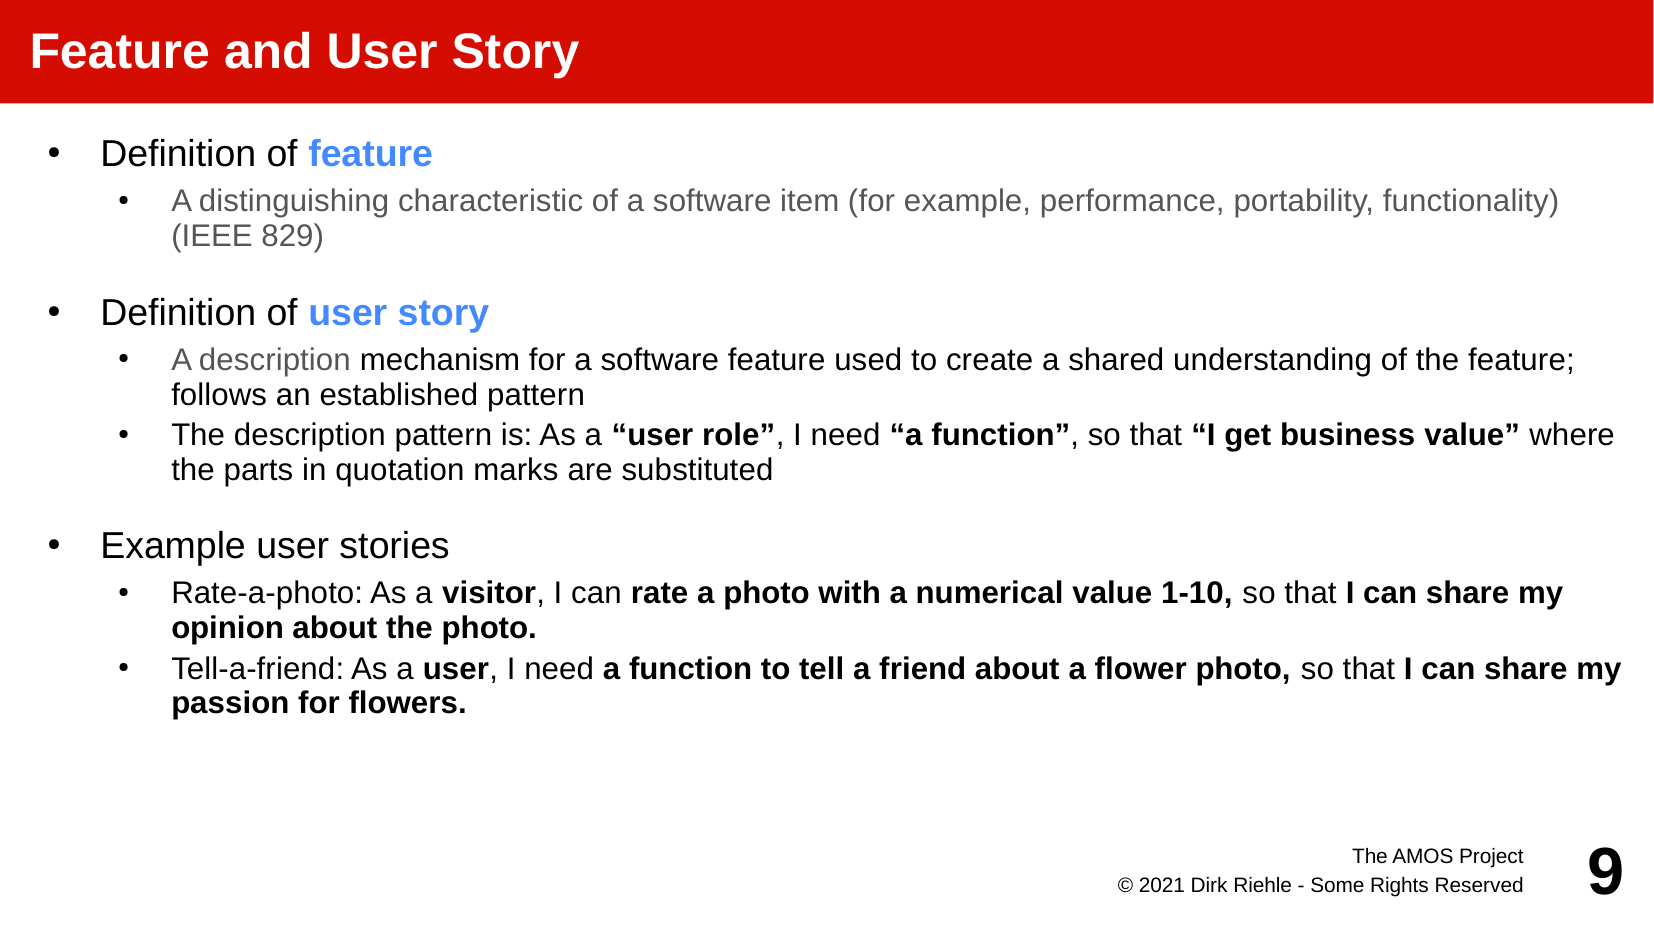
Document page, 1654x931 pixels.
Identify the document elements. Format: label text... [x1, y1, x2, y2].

list Definition of feature A distinguishing characteristic of a software item (for example, performance, portability, functionality) (IEEE 829) Definition of user story A description mechanism for a software feature used to create a shared understanding of the feature; follows an established pattern The description pattern is: As a “user role”, I need “a function”, so that “I get business value” where the parts in quotation marks are substituted Example user stories Rate-a-photo: As a visitor, I can rate a photo with a numerical value 1-10, so that I can share my opinion about the photo. Tell-a-friend: As a user, I need a function to tell a friend about a flower photo, so that I can share my passion for flowers. [29, 132, 1625, 813]
title Feature and User Story [0, 0, 1654, 104]
